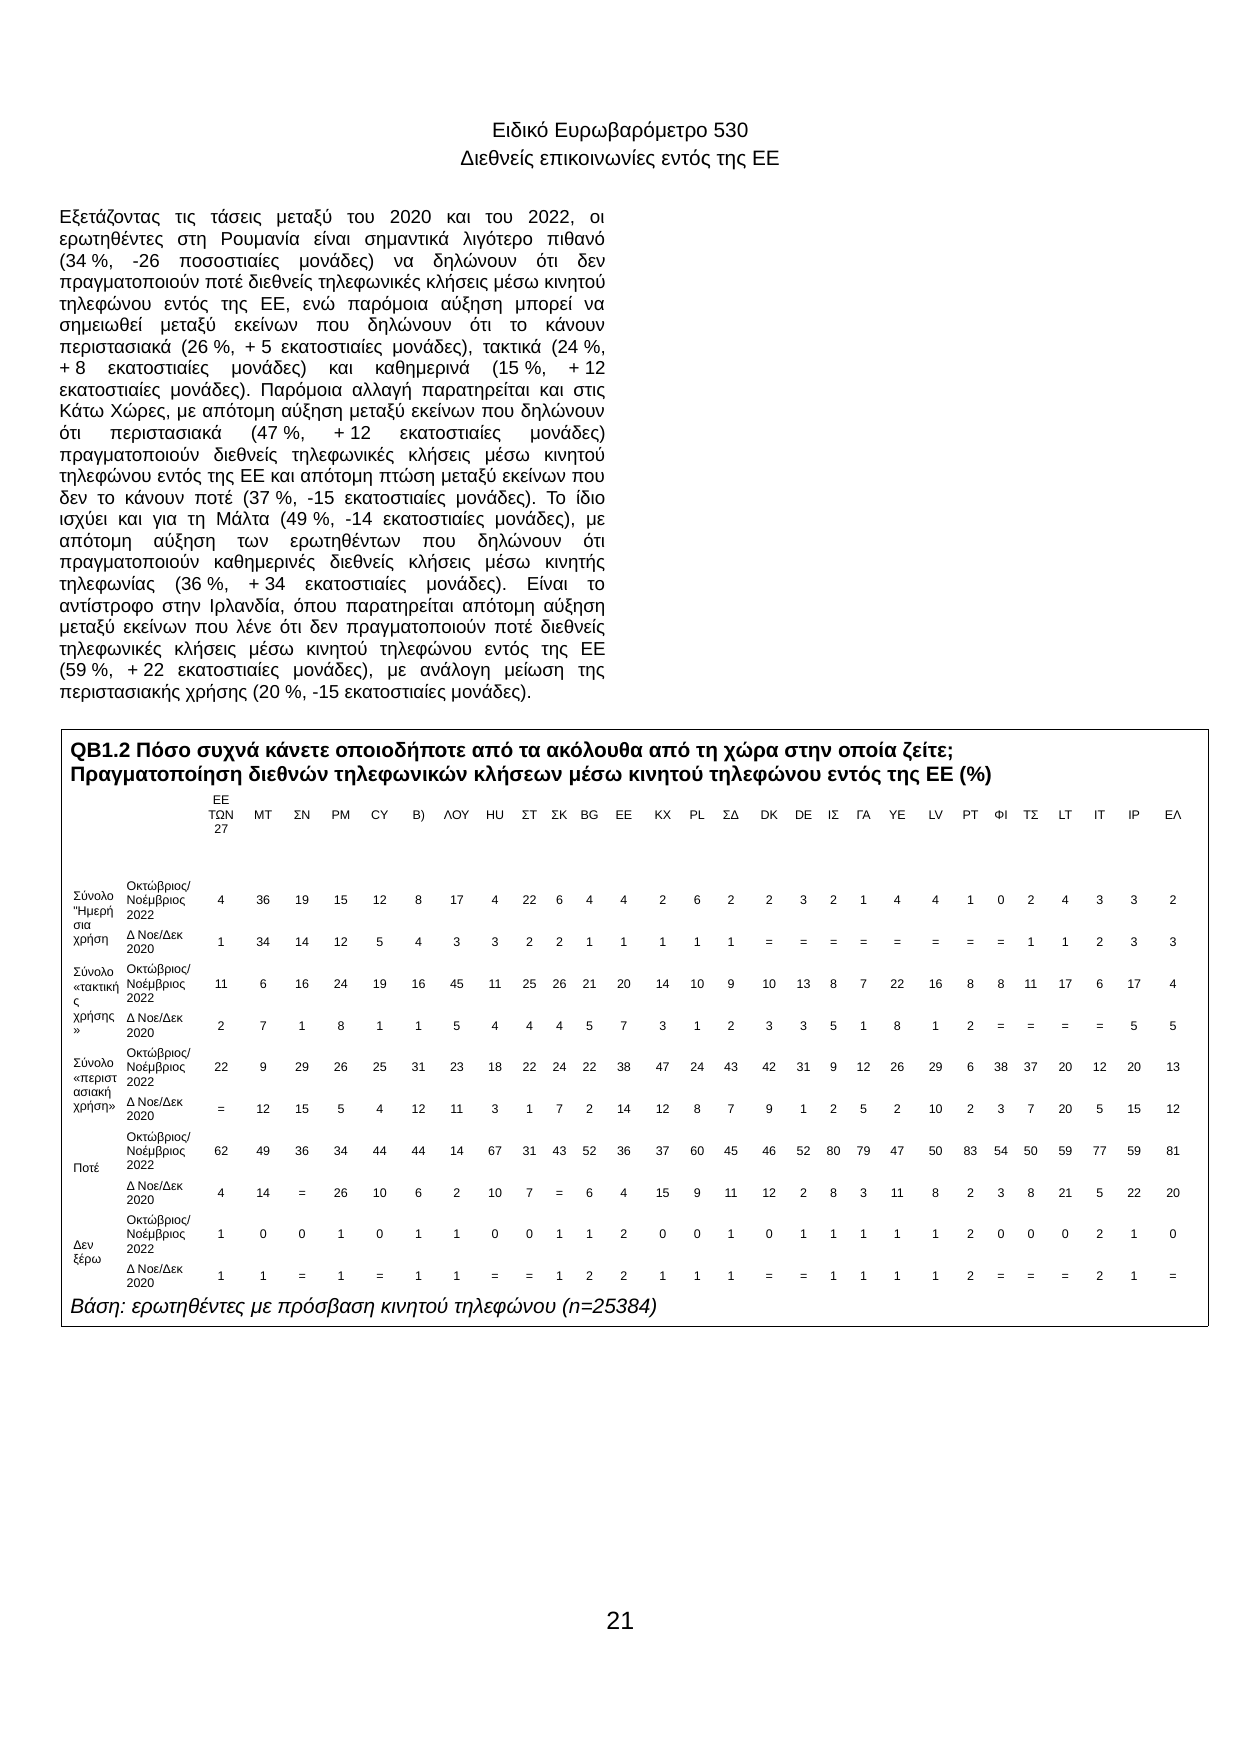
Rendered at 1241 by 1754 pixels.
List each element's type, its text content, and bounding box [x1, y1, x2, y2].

table_cell 10 [360, 1175, 399, 1210]
table_cell 62 [198, 1126, 243, 1175]
table_cell 9 [244, 1043, 282, 1092]
table_cell 8 [1016, 1175, 1046, 1210]
table_cell 16 [283, 959, 321, 1008]
table_cell = [955, 925, 986, 959]
table_header ΥΕ [878, 786, 916, 843]
table_cell = [1153, 1259, 1192, 1293]
table_header ΙΡ [1115, 786, 1153, 843]
table_cell = [878, 925, 916, 959]
table_cell 4 [604, 876, 643, 925]
table_cell 2 [878, 1092, 916, 1126]
table_cell 67 [475, 1126, 514, 1175]
table_cell = [1016, 1259, 1046, 1293]
table_cell 44 [360, 1126, 399, 1175]
table_cell 1 [789, 1210, 818, 1259]
table_cell 46 [750, 1126, 788, 1175]
table_cell 3 [986, 1092, 1016, 1126]
table_cell 4 [544, 1008, 574, 1043]
table_header DK [750, 786, 788, 843]
table_cell Ποτέ [70, 1126, 123, 1210]
table_cell 15 [1115, 1092, 1153, 1126]
table_cell 4 [604, 1175, 643, 1210]
table_cell 31 [399, 1043, 438, 1092]
table_cell 3 [750, 1008, 788, 1043]
table_cell 1 [916, 1008, 955, 1043]
table_cell 16 [916, 959, 955, 1008]
table_cell 36 [604, 1126, 643, 1175]
table_cell = [848, 925, 878, 959]
table_cell 1 [878, 1259, 916, 1293]
table_cell 52 [574, 1126, 604, 1175]
table_cell [544, 843, 574, 876]
table_cell 5 [848, 1092, 878, 1126]
table_cell 81 [1153, 1126, 1192, 1175]
table_cell Δ Νοε/Δεκ 2020 [124, 1092, 198, 1126]
table_cell 14 [643, 959, 682, 1008]
table_cell 5 [1085, 1175, 1114, 1210]
table_cell 1 [712, 925, 749, 959]
table_cell 0 [1046, 1210, 1084, 1259]
table_cell 1 [544, 1259, 574, 1293]
table_cell 19 [360, 959, 399, 1008]
table_cell 1 [244, 1259, 282, 1293]
table_cell 1 [360, 1008, 399, 1043]
table_cell 0 [244, 1210, 282, 1259]
table_cell 6 [574, 1175, 604, 1210]
table_cell 20 [1153, 1175, 1192, 1210]
table_cell 1 [574, 925, 604, 959]
table_cell Δεν ξέρω [70, 1210, 123, 1293]
table_cell 26 [878, 1043, 916, 1092]
table_cell 29 [283, 1043, 321, 1092]
table_cell 2 [955, 1008, 986, 1043]
table_cell 17 [1115, 959, 1153, 1008]
table_cell 7 [1016, 1092, 1046, 1126]
table_cell Σύνολο «τακτικής χρήσης» [70, 959, 123, 1043]
text QB1.2 Πόσο συχνά κάνετε οποιοδήποτε από τα ακόλουθα από τη χώρα στην οποία ζείτε; [70, 738, 1199, 762]
table_cell 12 [244, 1092, 282, 1126]
table_cell 1 [916, 1210, 955, 1259]
table_header ΚΧ [643, 786, 682, 843]
table_cell 1 [574, 1210, 604, 1259]
table_cell 3 [1115, 876, 1153, 925]
table_cell 8 [682, 1092, 712, 1126]
table_cell 3 [789, 1008, 818, 1043]
table_header ΙΣ [818, 786, 848, 843]
table_cell 7 [244, 1008, 282, 1043]
table_cell 5 [1115, 1008, 1153, 1043]
table_cell 1 [438, 1210, 475, 1259]
table_cell 8 [818, 959, 848, 1008]
table_cell [878, 843, 916, 876]
table_cell 36 [244, 876, 282, 925]
table_cell 3 [1085, 876, 1114, 925]
table_cell 1 [878, 1210, 916, 1259]
table_cell 10 [750, 959, 788, 1008]
table_header ΤΣ [1016, 786, 1046, 843]
table_cell 11 [438, 1092, 475, 1126]
table_cell [1046, 843, 1084, 876]
table_header ΜΤ [244, 786, 282, 843]
table_cell 8 [986, 959, 1016, 1008]
table_header ΣΚ [544, 786, 574, 843]
table_cell 4 [475, 1008, 514, 1043]
table_cell 14 [244, 1175, 282, 1210]
table_cell = [475, 1259, 514, 1293]
table_cell = [198, 1092, 243, 1126]
table_cell 2 [750, 876, 788, 925]
table_cell 38 [986, 1043, 1016, 1092]
table_cell Σύνολο "Ημερήσια χρήση [70, 876, 123, 959]
table_cell 12 [750, 1175, 788, 1210]
table_cell 11 [475, 959, 514, 1008]
table_cell 24 [682, 1043, 712, 1092]
table_cell 22 [514, 1043, 544, 1092]
table_cell 0 [360, 1210, 399, 1259]
table_cell 4 [399, 925, 438, 959]
table_cell 9 [750, 1092, 788, 1126]
table_cell 2 [574, 1092, 604, 1126]
table_cell 2 [1085, 1210, 1114, 1259]
table_cell [124, 843, 198, 876]
table_cell 15 [321, 876, 360, 925]
table_cell 1 [198, 1259, 243, 1293]
table_cell 1 [682, 925, 712, 959]
table_cell [244, 843, 282, 876]
table_cell 47 [878, 1126, 916, 1175]
table_cell 4 [514, 1008, 544, 1043]
table_cell [789, 843, 818, 876]
table_cell 1 [848, 1008, 878, 1043]
table_cell 83 [955, 1126, 986, 1175]
table_cell 0 [986, 876, 1016, 925]
table_cell [360, 843, 399, 876]
table_header LT [1046, 786, 1084, 843]
table_cell 4 [198, 1175, 243, 1210]
table_cell 1 [848, 1210, 878, 1259]
table_cell 0 [750, 1210, 788, 1259]
table_cell 8 [955, 959, 986, 1008]
table_cell 1 [643, 1259, 682, 1293]
table_cell 79 [848, 1126, 878, 1175]
table_cell Δ Νοε/Δεκ 2020 [124, 1008, 198, 1043]
table_cell 12 [643, 1092, 682, 1126]
table_header Β) [399, 786, 438, 843]
table_cell 5 [321, 1092, 360, 1126]
table_cell 5 [438, 1008, 475, 1043]
table_cell 16 [399, 959, 438, 1008]
table_cell 42 [750, 1043, 788, 1092]
table_cell 4 [878, 876, 916, 925]
table_cell 17 [1046, 959, 1084, 1008]
table_cell 60 [682, 1126, 712, 1175]
text Εξετάζοντας τις τάσεις μεταξύ του 2020 και του 2022, οι ερωτηθέντες στη Ρουμανία είναι σημαντικά λιγότερο πιθανό (34 %, -26 ποσοστιαίες μονάδες) να δηλώνουν ότι δεν πραγματοποιούν ποτέ διεθνείς τηλεφωνικές κλήσεις μέσω κινητού τηλεφώνου εντός της ΕΕ, ενώ παρόμοια αύξηση μπορεί να σημειωθεί μεταξύ εκείνων που δηλώνουν ότι το κάνουν περιστασιακά (26 %, + 5 εκατοστιαίες μονάδες), τακτικά (24 %, + 8 εκατοστιαίες μονάδες) και καθημερινά (15 %, + 12 εκατοστιαίες μονάδες). Παρόμοια αλλαγή παρατηρείται και στις Κάτω Χώρες, με απότομη αύξηση μεταξύ εκείνων που δηλώνουν ότι περιστασιακά (47 %, + 12 εκατοστιαίες μονάδες) πραγματοποιούν διεθνείς τηλεφωνικές κλήσεις μέσω κινητού τηλεφώνου εντός της ΕΕ και απότομη πτώση μεταξύ εκείνων που δεν το κάνουν ποτέ (37 %, -15 εκατοστιαίες μονάδες). Το ίδιο ισχύει και για τη Μάλτα (49 %, -14 εκατοστιαίες μονάδες), με απότομη αύξηση των ερωτηθέντων που δηλώνουν ότι πραγματοποιούν καθημερινές διεθνείς κλήσεις μέσω κινητής τηλεφωνίας (36 %, + 34 εκατοστιαίες μονάδες). Είναι το αντίστροφο στην Ιρλανδία, όπου παρατηρείται απότομη αύξηση μεταξύ εκείνων που λένε ότι δεν πραγματοποιούν ποτέ διεθνείς τηλεφωνικές κλήσεις μέσω κινητού τηλεφώνου εντός της ΕΕ (59 %, + 22 εκατοστιαίες μονάδες), με ανάλογη μείωση της περιστασιακής χρήσης (20 %, -15 εκατοστιαίες μονάδες). [59, 206, 605, 702]
table_cell 22 [878, 959, 916, 1008]
table_cell 5 [818, 1008, 848, 1043]
table_cell 2 [604, 1210, 643, 1259]
table_cell 26 [544, 959, 574, 1008]
table_cell [1115, 843, 1153, 876]
table_cell 10 [916, 1092, 955, 1126]
table_cell [643, 843, 682, 876]
table_cell 2 [1016, 876, 1046, 925]
table_cell 22 [574, 1043, 604, 1092]
table_cell 1 [916, 1259, 955, 1293]
table_cell = [916, 925, 955, 959]
table_cell = [360, 1259, 399, 1293]
table_cell 2 [544, 925, 574, 959]
table_cell 10 [682, 959, 712, 1008]
table_header ΕΕ ΤΩΝ 27 [198, 786, 243, 843]
table_cell 0 [283, 1210, 321, 1259]
table_cell 15 [283, 1092, 321, 1126]
table_cell 0 [682, 1210, 712, 1259]
table_header [70, 786, 123, 843]
table_cell [986, 843, 1016, 876]
table_cell 6 [955, 1043, 986, 1092]
table_cell 0 [1153, 1210, 1192, 1259]
table_cell [70, 843, 123, 876]
table_cell 2 [604, 1259, 643, 1293]
table_cell = [986, 925, 1016, 959]
table_cell [1016, 843, 1046, 876]
table_cell 5 [360, 925, 399, 959]
table_cell 17 [438, 876, 475, 925]
table_cell 1 [643, 925, 682, 959]
table_header LV [916, 786, 955, 843]
table_cell 1 [1016, 925, 1046, 959]
table_cell 1 [604, 925, 643, 959]
table_cell 8 [878, 1008, 916, 1043]
table_cell 6 [244, 959, 282, 1008]
table_cell = [818, 925, 848, 959]
table_cell 7 [544, 1092, 574, 1126]
table_header CY [360, 786, 399, 843]
table_cell 59 [1046, 1126, 1084, 1175]
table_cell = [514, 1259, 544, 1293]
table_header ΣΝ [283, 786, 321, 843]
table_cell = [986, 1259, 1016, 1293]
table_cell 21 [1046, 1175, 1084, 1210]
table_header [124, 786, 198, 843]
table_cell 31 [789, 1043, 818, 1092]
table_cell 7 [848, 959, 878, 1008]
table_cell 11 [198, 959, 243, 1008]
table_cell 6 [1085, 959, 1114, 1008]
table_cell 31 [514, 1126, 544, 1175]
table_cell 37 [643, 1126, 682, 1175]
table_cell 0 [643, 1210, 682, 1259]
table_cell 1 [399, 1259, 438, 1293]
table_cell Οκτώβριος/Νοέμβριος 2022 [124, 1043, 198, 1092]
table_header ΕΛ [1153, 786, 1192, 843]
table_cell 5 [574, 1008, 604, 1043]
table_cell 2 [789, 1175, 818, 1210]
table_cell 12 [360, 876, 399, 925]
table_cell 12 [321, 925, 360, 959]
table_cell 0 [1016, 1210, 1046, 1259]
table_cell 3 [789, 876, 818, 925]
table_cell [574, 843, 604, 876]
table_cell Σύνολο «περιστασιακή χρήση» [70, 1043, 123, 1126]
table_cell 11 [1016, 959, 1046, 1008]
table_cell 3 [1115, 925, 1153, 959]
table_cell = [986, 1008, 1016, 1043]
table_cell 2 [818, 876, 848, 925]
table_cell [475, 843, 514, 876]
table_cell = [1016, 1008, 1046, 1043]
table_header РL [682, 786, 712, 843]
table_cell 1 [818, 1210, 848, 1259]
table_cell 1 [955, 876, 986, 925]
table_cell [514, 843, 544, 876]
table_cell 20 [1046, 1092, 1084, 1126]
table_cell 2 [818, 1092, 848, 1126]
table_cell = [750, 1259, 788, 1293]
table_cell 10 [475, 1175, 514, 1210]
table_cell [818, 843, 848, 876]
table_cell 45 [712, 1126, 749, 1175]
table_header HU [475, 786, 514, 843]
table_cell Οκτώβριος/Νοέμβριος 2022 [124, 1210, 198, 1259]
table_cell = [789, 1259, 818, 1293]
table_cell 1 [321, 1210, 360, 1259]
table_header ΣΔ [712, 786, 749, 843]
table_cell 2 [1153, 876, 1192, 925]
table_cell 20 [604, 959, 643, 1008]
table_cell 7 [604, 1008, 643, 1043]
table_cell 19 [283, 876, 321, 925]
table_cell 3 [475, 925, 514, 959]
table_cell [399, 843, 438, 876]
table_cell 1 [198, 925, 243, 959]
table_cell 36 [283, 1126, 321, 1175]
table_cell Οκτώβριος/Νοέμβριος 2022 [124, 1126, 198, 1175]
table_cell 1 [438, 1259, 475, 1293]
table_cell [198, 843, 243, 876]
table_cell [321, 843, 360, 876]
table_cell Δ Νοε/Δεκ 2020 [124, 925, 198, 959]
table_cell 4 [574, 876, 604, 925]
table_header BG [574, 786, 604, 843]
table_cell 12 [1153, 1092, 1192, 1126]
table_cell 0 [514, 1210, 544, 1259]
table_header ΕΕ [604, 786, 643, 843]
table_header ΡΜ [321, 786, 360, 843]
table_cell 12 [848, 1043, 878, 1092]
table_cell 49 [244, 1126, 282, 1175]
table_cell 3 [643, 1008, 682, 1043]
table_cell 1 [1046, 925, 1084, 959]
table_cell 7 [514, 1175, 544, 1210]
table_cell 1 [712, 1210, 749, 1259]
table_cell 50 [1016, 1126, 1046, 1175]
table_cell 2 [955, 1259, 986, 1293]
table_cell 7 [712, 1092, 749, 1126]
table_cell 9 [712, 959, 749, 1008]
table_cell = [544, 1175, 574, 1210]
table_cell [438, 843, 475, 876]
table_cell 11 [878, 1175, 916, 1210]
table_cell 0 [986, 1210, 1016, 1259]
table_cell 26 [321, 1175, 360, 1210]
table_cell 2 [1085, 925, 1114, 959]
table_header ΣΤ [514, 786, 544, 843]
table_cell 21 [574, 959, 604, 1008]
table_cell 43 [712, 1043, 749, 1092]
table_cell [604, 843, 643, 876]
table_cell [682, 843, 712, 876]
table_cell 23 [438, 1043, 475, 1092]
table_cell 4 [916, 876, 955, 925]
table_cell 1 [283, 1008, 321, 1043]
table_cell 34 [321, 1126, 360, 1175]
table_cell 1 [848, 1259, 878, 1293]
table_cell 2 [955, 1092, 986, 1126]
table_cell 45 [438, 959, 475, 1008]
table_cell 15 [643, 1175, 682, 1210]
table_cell 1 [712, 1259, 749, 1293]
text Πραγματοποίηση διεθνών τηλεφωνικών κλήσεων μέσω κινητού τηλεφώνου εντός της ΕΕ (%) [70, 762, 1199, 786]
table_cell 14 [604, 1092, 643, 1126]
table_cell Δ Νοε/Δεκ 2020 [124, 1259, 198, 1293]
table_cell 44 [399, 1126, 438, 1175]
table_cell Οκτώβριος/Νοέμβριος 2022 [124, 876, 198, 925]
table_header ΛΟΥ [438, 786, 475, 843]
table_cell 2 [514, 925, 544, 959]
table_cell 0 [475, 1210, 514, 1259]
table_cell 1 [514, 1092, 544, 1126]
table_cell 29 [916, 1043, 955, 1092]
table_cell 54 [986, 1126, 1016, 1175]
table_cell 1 [848, 876, 878, 925]
table_cell 34 [244, 925, 282, 959]
table_cell 25 [360, 1043, 399, 1092]
table_cell 1 [682, 1259, 712, 1293]
table_cell 4 [198, 876, 243, 925]
table_cell 25 [514, 959, 544, 1008]
table_cell [1153, 843, 1192, 876]
table_cell 22 [514, 876, 544, 925]
table_cell [916, 843, 955, 876]
table_cell 59 [1115, 1126, 1153, 1175]
table_cell 22 [198, 1043, 243, 1092]
table_cell [955, 843, 986, 876]
table_cell 13 [1153, 1043, 1192, 1092]
table_cell = [1046, 1259, 1084, 1293]
table_cell 38 [604, 1043, 643, 1092]
table_cell 4 [360, 1092, 399, 1126]
table_cell = [283, 1175, 321, 1210]
table_cell 1 [321, 1259, 360, 1293]
text Βάση: ερωτηθέντες με πρόσβαση κινητού τηλεφώνου (n=25384) [70, 1293, 1199, 1317]
table_cell 1 [1115, 1210, 1153, 1259]
table_cell = [789, 925, 818, 959]
table_cell 3 [438, 925, 475, 959]
table_cell 9 [682, 1175, 712, 1210]
table_cell 9 [818, 1043, 848, 1092]
table_cell 52 [789, 1126, 818, 1175]
table_cell 1 [399, 1008, 438, 1043]
table_cell 2 [712, 1008, 749, 1043]
table_cell 6 [682, 876, 712, 925]
table_cell 14 [283, 925, 321, 959]
table_cell 2 [955, 1210, 986, 1259]
table_cell 6 [399, 1175, 438, 1210]
table_cell 24 [321, 959, 360, 1008]
table_cell 12 [399, 1092, 438, 1126]
table_cell 1 [198, 1210, 243, 1259]
table_cell [283, 843, 321, 876]
table_cell 2 [438, 1175, 475, 1210]
table_cell = [283, 1259, 321, 1293]
table_cell [848, 843, 878, 876]
table_cell 8 [916, 1175, 955, 1210]
table_cell 1 [1115, 1259, 1153, 1293]
table_cell 37 [1016, 1043, 1046, 1092]
table_cell Δ Νοε/Δεκ 2020 [124, 1175, 198, 1210]
table_cell 6 [544, 876, 574, 925]
table_cell 1 [818, 1259, 848, 1293]
table_cell 1 [399, 1210, 438, 1259]
table_cell 50 [916, 1126, 955, 1175]
table_cell 20 [1046, 1043, 1084, 1092]
table_cell 3 [986, 1175, 1016, 1210]
table_cell 1 [789, 1092, 818, 1126]
table_cell = [1085, 1008, 1114, 1043]
table_header IT [1085, 786, 1114, 843]
table_cell 4 [1153, 959, 1192, 1008]
table_cell 8 [321, 1008, 360, 1043]
table_cell 8 [818, 1175, 848, 1210]
table_header ΓΑ [848, 786, 878, 843]
table_cell Οκτώβριος/Νοέμβριος 2022 [124, 959, 198, 1008]
table_cell = [750, 925, 788, 959]
table_header ΦΙ [986, 786, 1016, 843]
table_cell 14 [438, 1126, 475, 1175]
table_cell 22 [1115, 1175, 1153, 1210]
table_cell 2 [574, 1259, 604, 1293]
table_cell 3 [1153, 925, 1192, 959]
table_cell 26 [321, 1043, 360, 1092]
table_cell 20 [1115, 1043, 1153, 1092]
table_cell 2 [955, 1175, 986, 1210]
table_cell 11 [712, 1175, 749, 1210]
table_cell 18 [475, 1043, 514, 1092]
table_cell 2 [643, 876, 682, 925]
table_header DE [789, 786, 818, 843]
table_cell 2 [712, 876, 749, 925]
table_cell 4 [1046, 876, 1084, 925]
table_cell [712, 843, 749, 876]
table_cell 2 [1085, 1259, 1114, 1293]
table_cell 12 [1085, 1043, 1114, 1092]
table_cell 1 [682, 1008, 712, 1043]
table_cell 43 [544, 1126, 574, 1175]
table_cell 4 [475, 876, 514, 925]
table_cell 2 [198, 1008, 243, 1043]
table_cell 8 [399, 876, 438, 925]
table_cell 5 [1153, 1008, 1192, 1043]
table_cell = [1046, 1008, 1084, 1043]
table_cell [1085, 843, 1114, 876]
table_cell 47 [643, 1043, 682, 1092]
table_cell 5 [1085, 1092, 1114, 1126]
table_cell [750, 843, 788, 876]
table_cell 24 [544, 1043, 574, 1092]
table_cell 13 [789, 959, 818, 1008]
table_cell 3 [475, 1092, 514, 1126]
table_cell 3 [848, 1175, 878, 1210]
table_cell 77 [1085, 1126, 1114, 1175]
table_cell 80 [818, 1126, 848, 1175]
table_header РT [955, 786, 986, 843]
table_cell 1 [544, 1210, 574, 1259]
